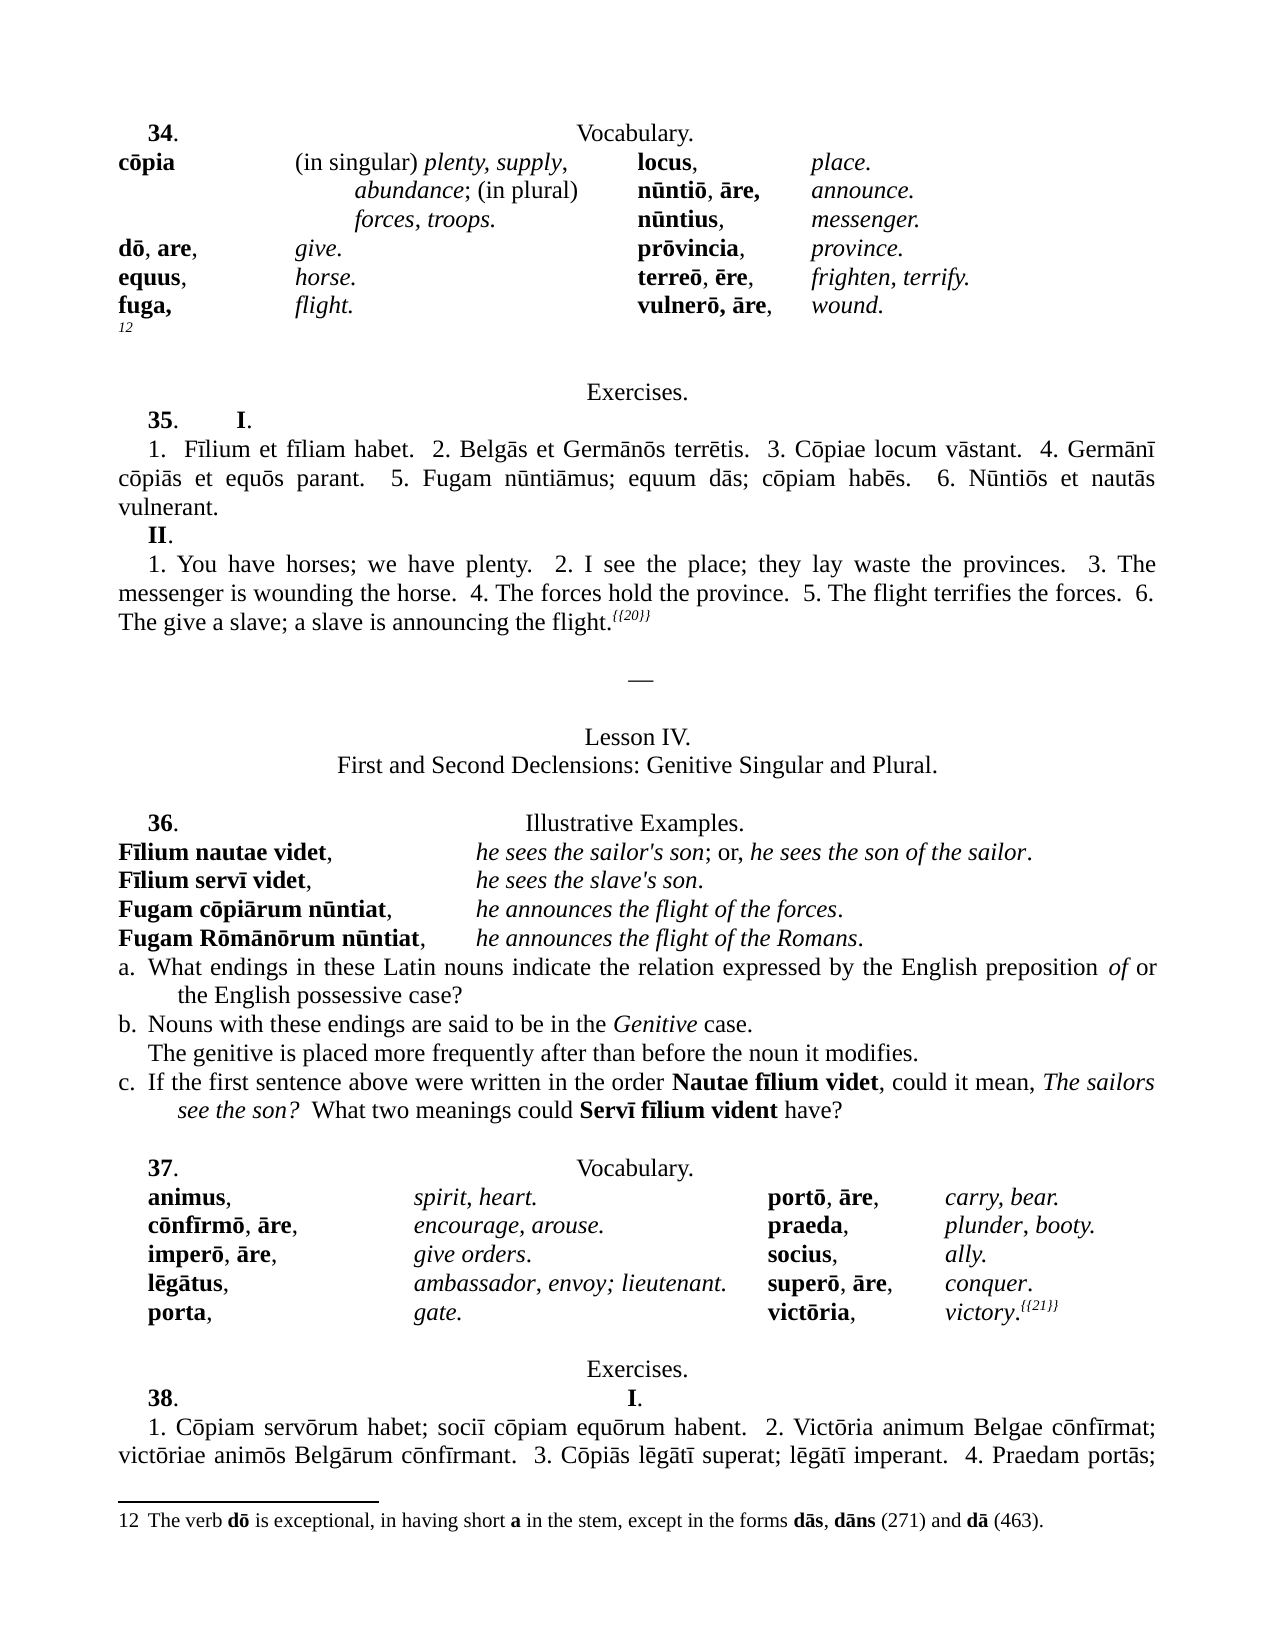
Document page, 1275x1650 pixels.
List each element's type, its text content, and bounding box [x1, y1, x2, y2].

text 36. Illustrative Examples. [118, 808, 1157, 837]
text First and Second Declensions: Genitive Singular and Plural. [118, 751, 1157, 779]
text Lesson IV. [118, 722, 1157, 751]
text Fīlium servī videt, he sees the slave's son. [118, 866, 1157, 894]
text imperō, āre, give orders. socius, ally. [118, 1239, 1157, 1268]
text 1. You have horses; we have plenty. 2. I see the place; they lay waste the provinces. 3. The messenger is wounding the horse. 4. The forces hold the province. 5. The flight terrifies the forces. 6. The give a slave; a slave is announcing the flight.{{20}} [118, 549, 1157, 636]
text 34. Vocabulary. [118, 118, 1157, 147]
text 38. I. [118, 1383, 1157, 1412]
text The genitive is placed more frequently after than before the noun it modifies. [118, 1038, 1157, 1067]
text cōnfīrmō, āre, encourage, arouse. praeda, plunder, booty. [118, 1211, 1157, 1239]
text nūntiō, āre, announce. [637, 176, 1157, 204]
text a. What endings in these Latin nouns indicate the relation expressed by the English preposition of or the English possessive case? [118, 952, 1157, 1009]
text cōpia (in singular) plenty, supply, abundance; (in plural) forces, troops. [118, 147, 637, 233]
text locus, place. [637, 147, 1157, 176]
text Exercises. [118, 377, 1157, 406]
text Fīlium nautae videt, he sees the sailor's son; or, he sees the son of the sailor. [118, 837, 1157, 866]
text 37. Vocabulary. [118, 1153, 1157, 1182]
text nūntius, messenger. [637, 204, 1157, 233]
text Fugam cōpiārum nūntiat, he announces the flight of the forces. [118, 894, 1157, 923]
text II. [118, 521, 1157, 549]
text The verb dō is exceptional, in having short a in the stem, except in the forms dās, dāns (271) and dā (463). [118, 1508, 1157, 1532]
text prōvincia, province. [637, 233, 1157, 262]
text 35. I. [118, 406, 1157, 434]
text porta, gate. victōria, victory.{{21}} [118, 1297, 1157, 1326]
text 1. Fīlium et fīliam habet. 2. Belgās et Germānōs terrētis. 3. Cōpiae locum vāstant. 4. Germānī cōpiās et equōs parant. 5. Fugam nūntiāmus; equum dās; cōpiam habēs. 6. Nūntiōs et nautās vulnerant. [118, 434, 1157, 521]
text Exercises. [118, 1354, 1157, 1383]
text equus, horse. [118, 262, 637, 291]
text vulnerō, āre, wound. [637, 291, 1157, 319]
text dō, are, give. [118, 233, 637, 262]
text b. Nouns with these endings are said to be in the Genitive case. [118, 1009, 1157, 1038]
text fuga, flight. [118, 291, 637, 319]
text — [118, 664, 1157, 693]
text Fugam Rōmānōrum nūntiat, he announces the flight of the Romans. [118, 923, 1157, 952]
text c. If the first sentence above were written in the order Nautae fīlium videt, could it mean, The sailors see the son? What two meanings could Servī fīlium vident have? [118, 1067, 1157, 1124]
text animus, spirit, heart. portō, āre, carry, bear. [118, 1182, 1157, 1211]
text 1. Cōpiam servōrum habet; sociī cōpiam equōrum habent. 2. Victōria animum Belgae cōnfīrmat; victōriae animōs Belgārum cōnfīrmant. 3. Cōpiās lēgātī superat; lēgātī imperant. 4. Praedam portās; [118, 1412, 1157, 1469]
text terreō, ēre, frighten, terrify. [637, 262, 1157, 291]
text lēgātus, ambassador, envoy; lieutenant. superō, āre, conquer. [118, 1268, 1157, 1297]
